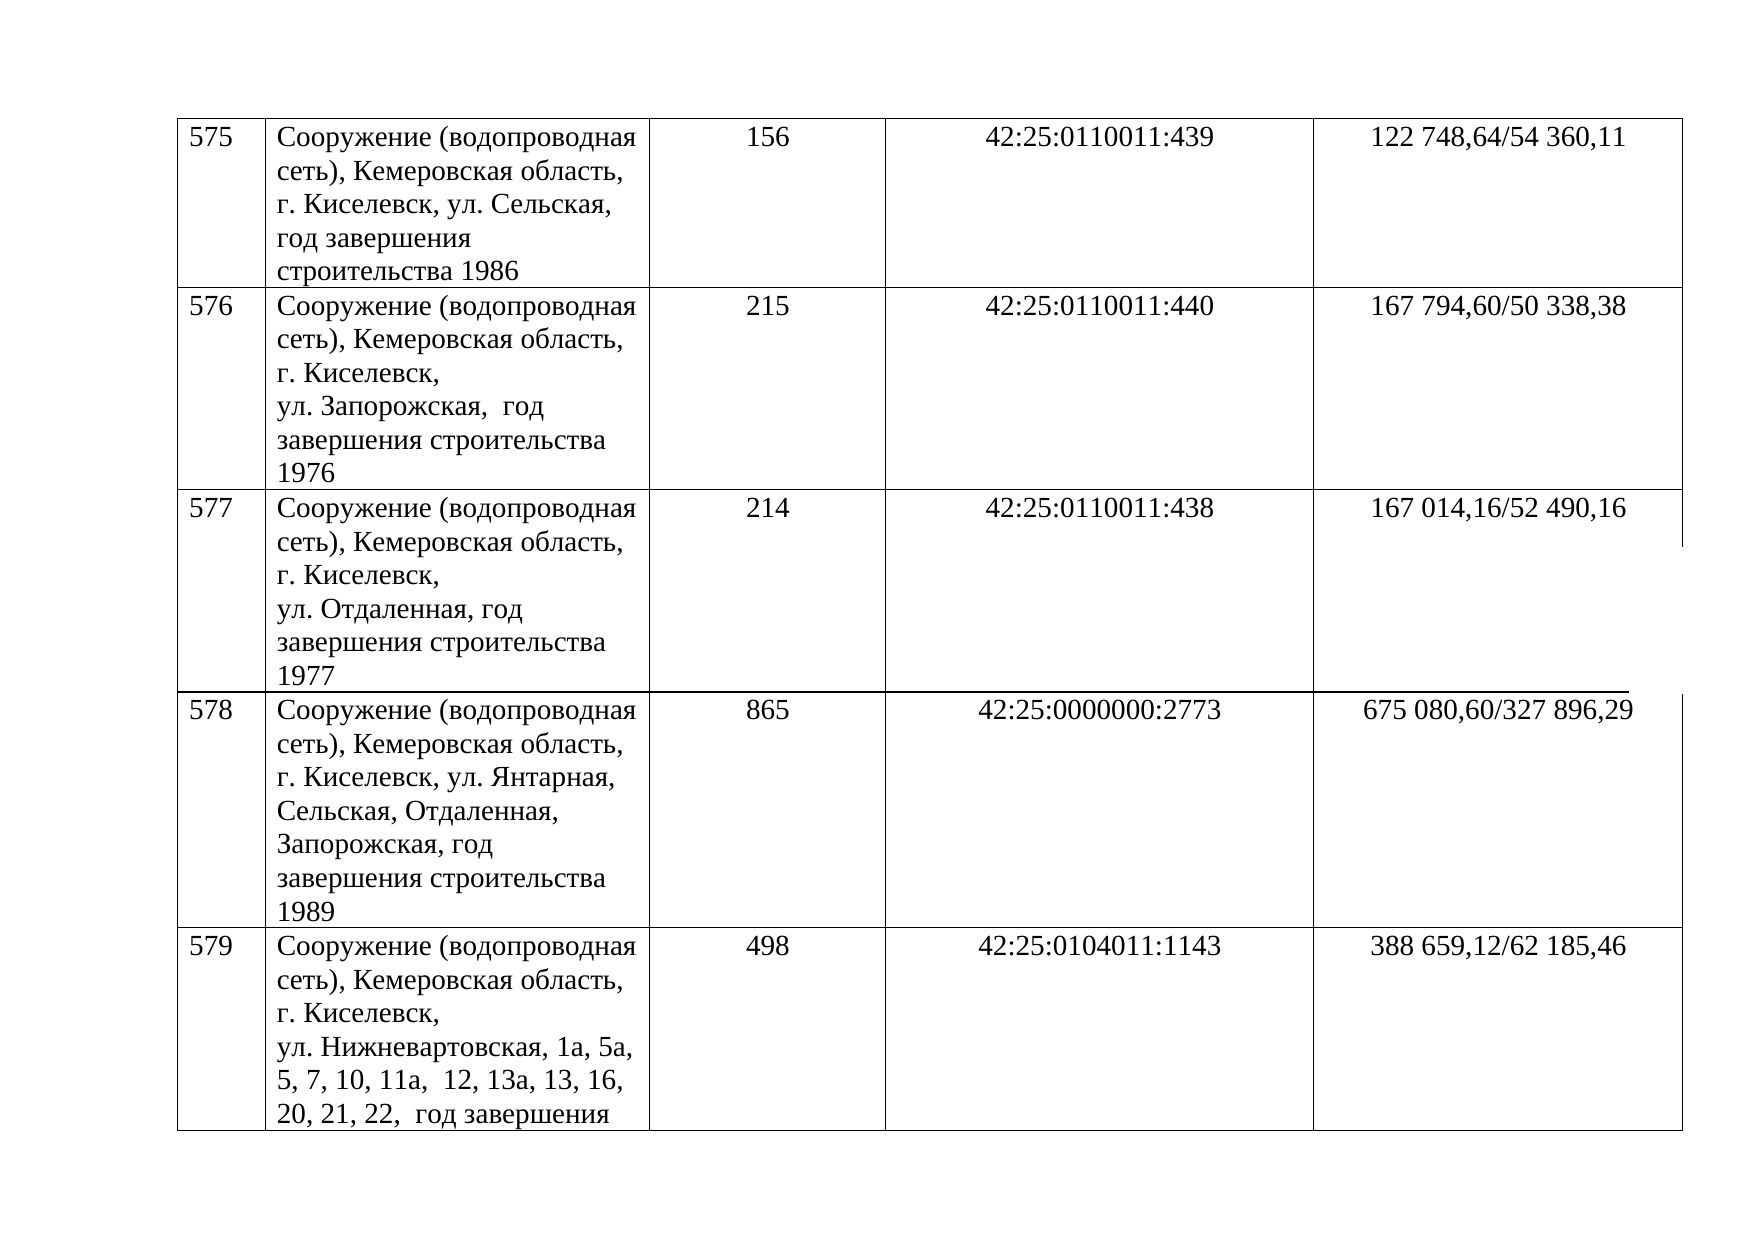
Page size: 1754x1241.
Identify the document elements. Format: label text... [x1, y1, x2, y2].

table_cell 42:25:0110011:440 [886, 288, 1313, 489]
table_cell Сооружение (водопроводная сеть), Кемеровская область, г. Киселевск, ул. Нижневартовская, 1а, 5а, 5, 7, 10, 11а, 12, 13а, 13, 16, 20, 21, 22, год завершения [266, 928, 649, 1129]
table_cell 498 [650, 928, 885, 1129]
table_cell Сооружение (водопроводная сеть), Кемеровская область, г. Киселевск, ул. Янтарная, Сельская, Отдаленная, Запорожская, год завершения строительства 1989 [266, 693, 649, 927]
table_cell Сооружение (водопроводная сеть), Кемеровская область, г. Киселевск, ул. Сельская, год завершения строительства 1986 [266, 119, 649, 287]
table_cell 167 014,16/52 490,16 [1314, 490, 1682, 691]
table_cell 578 [178, 693, 265, 927]
table_cell 167 794,60/50 338,38 [1314, 288, 1682, 489]
table_cell 388 659,12/62 185,46 [1314, 928, 1682, 1129]
table_cell 576 [178, 288, 265, 489]
table_cell 42:25:0104011:1143 [886, 928, 1313, 1129]
table_cell 215 [650, 288, 885, 489]
table_cell 42:25:0000000:2773 [886, 693, 1313, 927]
table_cell 675 080,60/327 896,29 [1314, 693, 1682, 927]
table_cell 42:25:0110011:439 [886, 119, 1313, 287]
table_cell 579 [178, 928, 265, 1129]
table_cell 156 [650, 119, 885, 287]
table_cell 42:25:0110011:438 [886, 490, 1313, 691]
table_cell 577 [178, 490, 265, 691]
table_cell 214 [650, 490, 885, 691]
table_cell Сооружение (водопроводная сеть), Кемеровская область, г. Киселевск, ул. Отдаленная, год завершения строительства 1977 [266, 490, 649, 691]
table_cell 122 748,64/54 360,11 [1314, 119, 1682, 287]
table_cell Сооружение (водопроводная сеть), Кемеровская область, г. Киселевск, ул. Запорожская, год завершения строительства 1976 [266, 288, 649, 489]
table_cell 575 [178, 119, 265, 287]
table_cell 865 [650, 693, 885, 927]
